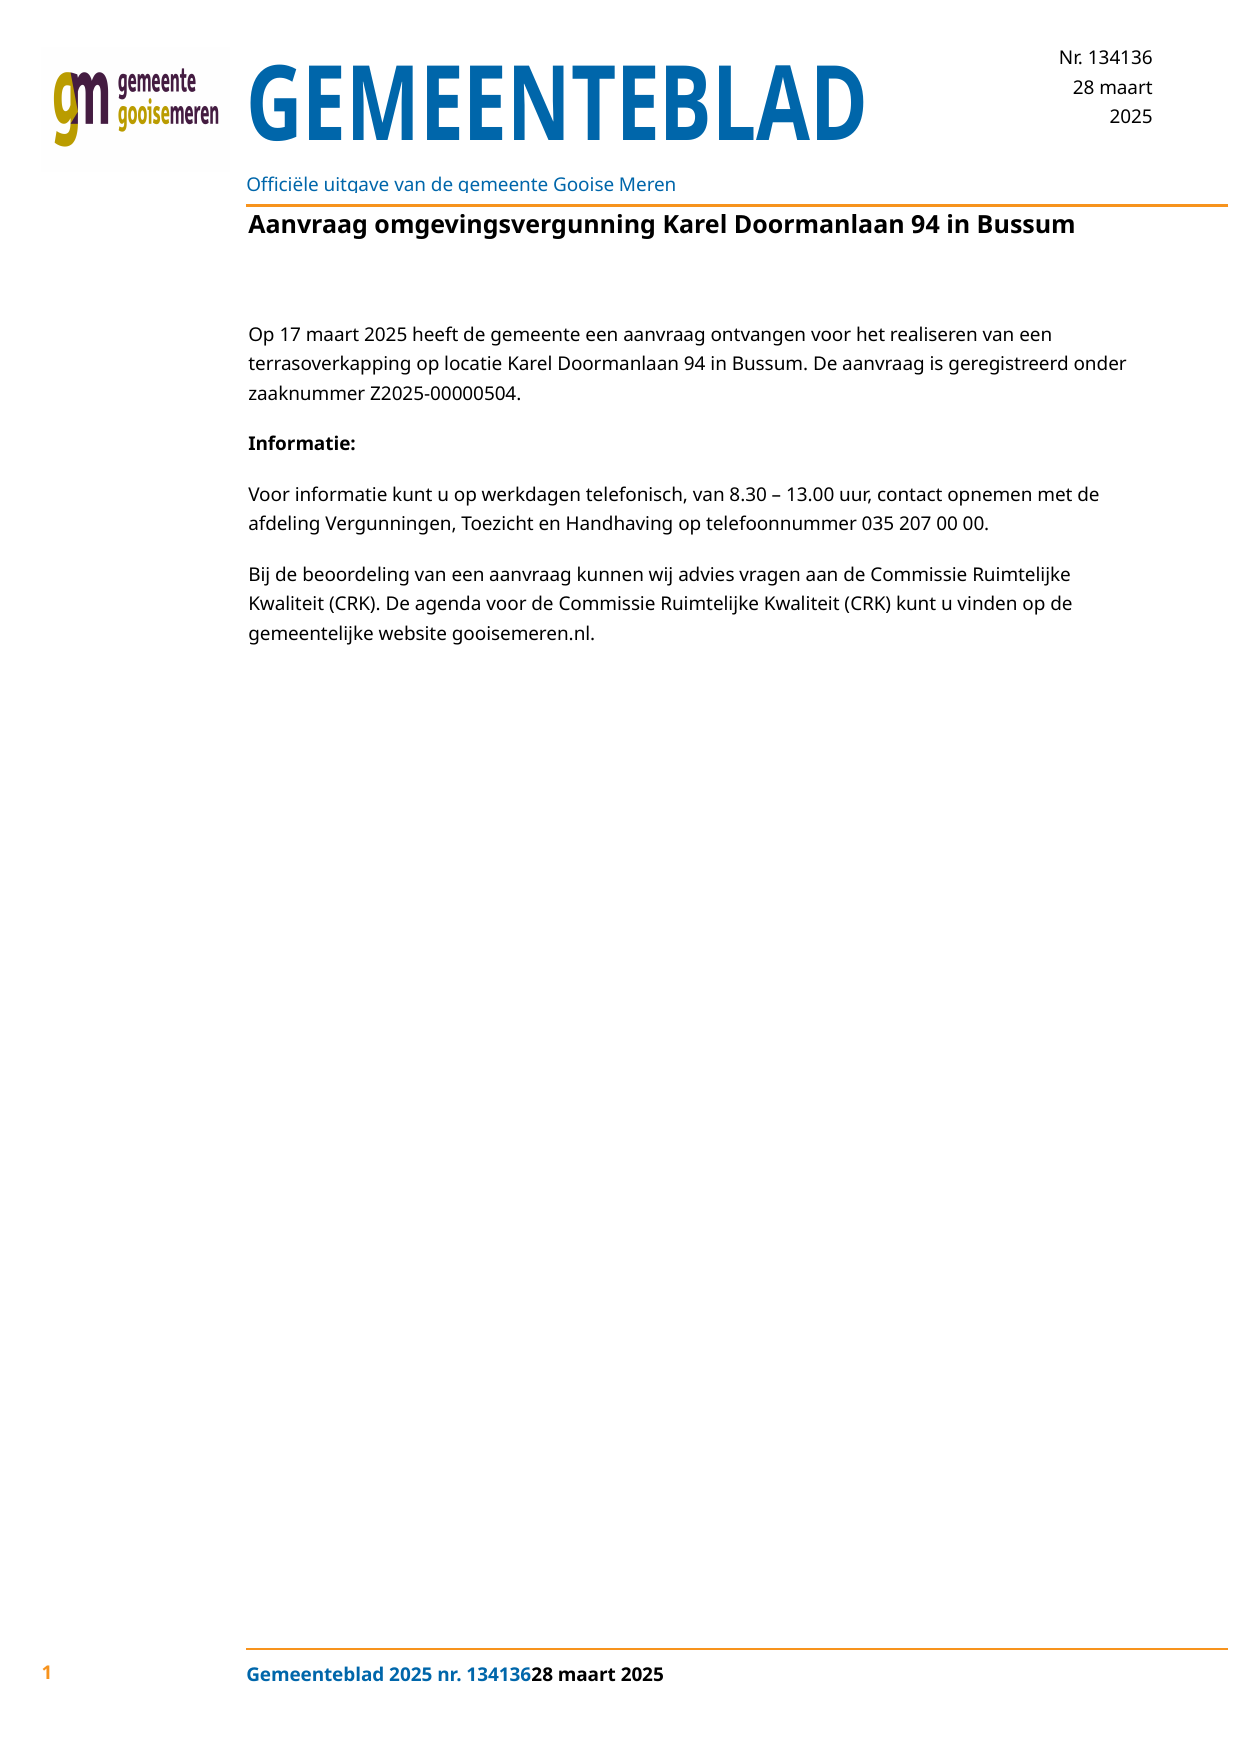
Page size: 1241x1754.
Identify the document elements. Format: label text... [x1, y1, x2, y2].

text Aanvraag omgevingsvergunning Karel Doormanlaan 94 in Bussum [248, 207, 1152, 241]
text Informatie: [248, 430, 1152, 456]
text Voor informatie kunt u op werkdagen telefonisch, van 8.30 – 13.00 uur, contact opnemen met de afdeling Vergunningen, Toezicht en Handhaving op telefoonnummer 035 207 00 00. [248, 481, 1152, 536]
picture [41, 47, 231, 172]
text Op 17 maart 2025 heeft de gemeente een aanvraag ontvangen voor het realiseren van een terrasoverkapping op locatie Karel Doormanlaan 94 in Bussum. De aanvraag is geregistreerd onder zaaknummer Z2025-00000504. [248, 321, 1152, 406]
text Bij de beoordeling van een aanvraag kunnen wij advies vragen aan de Commissie Ruimtelijke Kwaliteit (CRK). De agenda voor de Commissie Ruimtelijke Kwaliteit (CRK) kunt u vinden op de gemeentelijke website gooisemeren.nl. [248, 561, 1152, 646]
